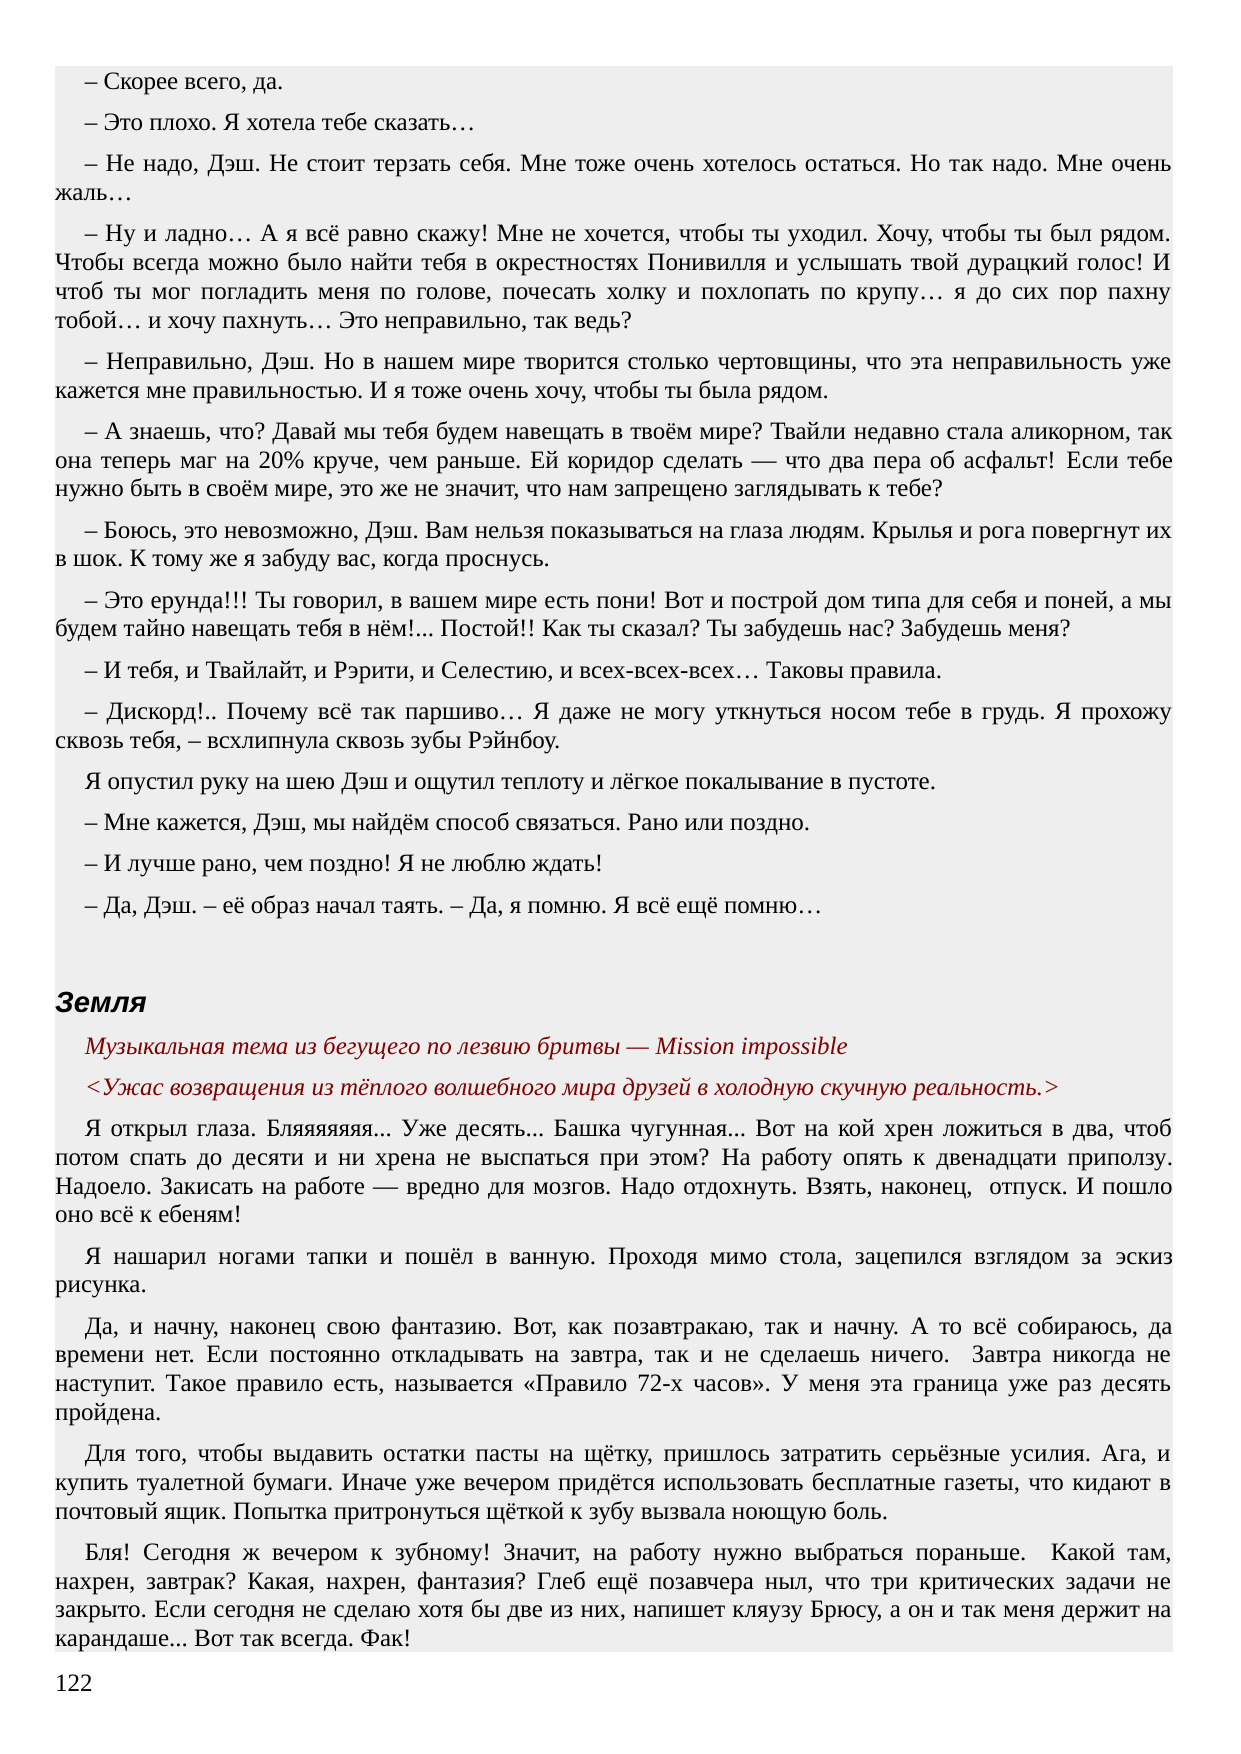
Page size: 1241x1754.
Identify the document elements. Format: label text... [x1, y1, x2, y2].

text – Это ерунда!!! Ты говорил, в вашем мире есть пони! Вот и построй дом типа для себя и поней, а мы будем тайно навещать тебя в нём!... Постой!! Как ты сказал? Ты забудешь нас? Забудешь меня? [55, 585, 1173, 642]
text Бля! Сегодня ж вечером к зубному! Значит, на работу нужно выбраться пораньше. Какой там, нахрен, завтрак? Какая, нахрен, фантазия? Глеб ещё позавчера ныл, что три критических задачи не закрыто. Если сегодня не сделаю хотя бы две из них, напишет кляузу Брюсу, а он и так меня держит на карандаше... Вот так всегда. Фак! [55, 1537, 1173, 1652]
text <Ужас возвращения из тёплого волшебного мира друзей в холодную скучную реальность.> [55, 1072, 1173, 1101]
text – Да, Дэш. – её образ начал таять. – Да, я помню. Я всё ещё помню… [55, 890, 1173, 918]
text – Это плохо. Я хотела тебе сказать… [55, 107, 1173, 136]
subtitle Земля [55, 985, 1173, 1018]
text Я опустил руку на шею Дэш и ощутил теплоту и лёгкое покалывание в пустоте. [55, 766, 1173, 795]
text – Дискорд!.. Почему всё так паршиво… Я даже не могу уткнуться носом тебе в грудь. Я прохожу сквозь тебя, – всхлипнула сквозь зубы Рэйнбоу. [55, 696, 1173, 753]
text – Не надо, Дэш. Не стоит терзать себя. Мне тоже очень хотелось остаться. Но так надо. Мне очень жаль… [55, 148, 1173, 206]
text – Боюсь, это невозможно, Дэш. Вам нельзя показываться на глаза людям. Крылья и рога повергнут их в шок. К тому же я забуду вас, когда проснусь. [55, 515, 1173, 572]
text – Скорее всего, да. [55, 66, 1173, 95]
text – Неправильно, Дэш. Но в нашем мире творится столько чертовщины, что эта неправильность уже кажется мне правильностью. И я тоже очень хочу, чтобы ты была рядом. [55, 346, 1173, 403]
text – А знаешь, что? Давай мы тебя будем навещать в твоём мире? Твайли недавно стала аликорном, так она теперь маг на 20% круче, чем раньше. Ей коридор сделать — что два пера об асфальт! Если тебе нужно быть в своём мире, это же не значит, что нам запрещено заглядывать к тебе? [55, 416, 1173, 502]
text Для того, чтобы выдавить остатки пасты на щётку, пришлось затратить серьёзные усилия. Ага, и купить туалетной бумаги. Иначе уже вечером придётся использовать бесплатные газеты, что кидают в почтовый ящик. Попытка притронуться щёткой к зубу вызвала ноющую боль. [55, 1438, 1173, 1524]
text Я нашарил ногами тапки и пошёл в ванную. Проходя мимо стола, зацепился взглядом за эскиз рисунка. [55, 1241, 1173, 1298]
text – Мне кажется, Дэш, мы найдём способ связаться. Рано или поздно. [55, 807, 1173, 836]
text – И тебя, и Твайлайт, и Рэрити, и Селестию, и всех-всех-всех… Таковы правила. [55, 655, 1173, 683]
text – Ну и ладно… А я всё равно скажу! Мне не хочется, чтобы ты уходил. Хочу, чтобы ты был рядом. Чтобы всегда можно было найти тебя в окрестностях Понивилля и услышать твой дурацкий голос! И чтоб ты мог погладить меня по голове, почесать холку и похлопать по крупу… я до сих пор пахну тобой… и хочу пахнуть… Это неправильно, так ведь? [55, 218, 1173, 333]
text – И лучше рано, чем поздно! Я не люблю ждать! [55, 848, 1173, 877]
text Да, и начну, наконец свою фантазию. Вот, как позавтракаю, так и начну. А то всё собираюсь, да времени нет. Если постоянно откладывать на завтра, так и не сделаешь ничего. Завтра никогда не наступит. Такое правило есть, называется «Правило 72-х часов». У меня эта граница уже раз десять пройдена. [55, 1311, 1173, 1426]
text Я открыл глаза. Бляяяяяяя... Уже десять... Башка чугунная... Вот на кой хрен ложиться в два, чтоб потом спать до десяти и ни хрена не выспаться при этом? На работу опять к двенадцати приползу. Надоело. Закисать на работе — вредно для мозгов. Надо отдохнуть. Взять, наконец, отпуск. И пошло оно всё к ебеням! [55, 1113, 1173, 1228]
text Музыкальная тема из бегущего по лезвию бритвы — Mission impossible [55, 1031, 1173, 1059]
